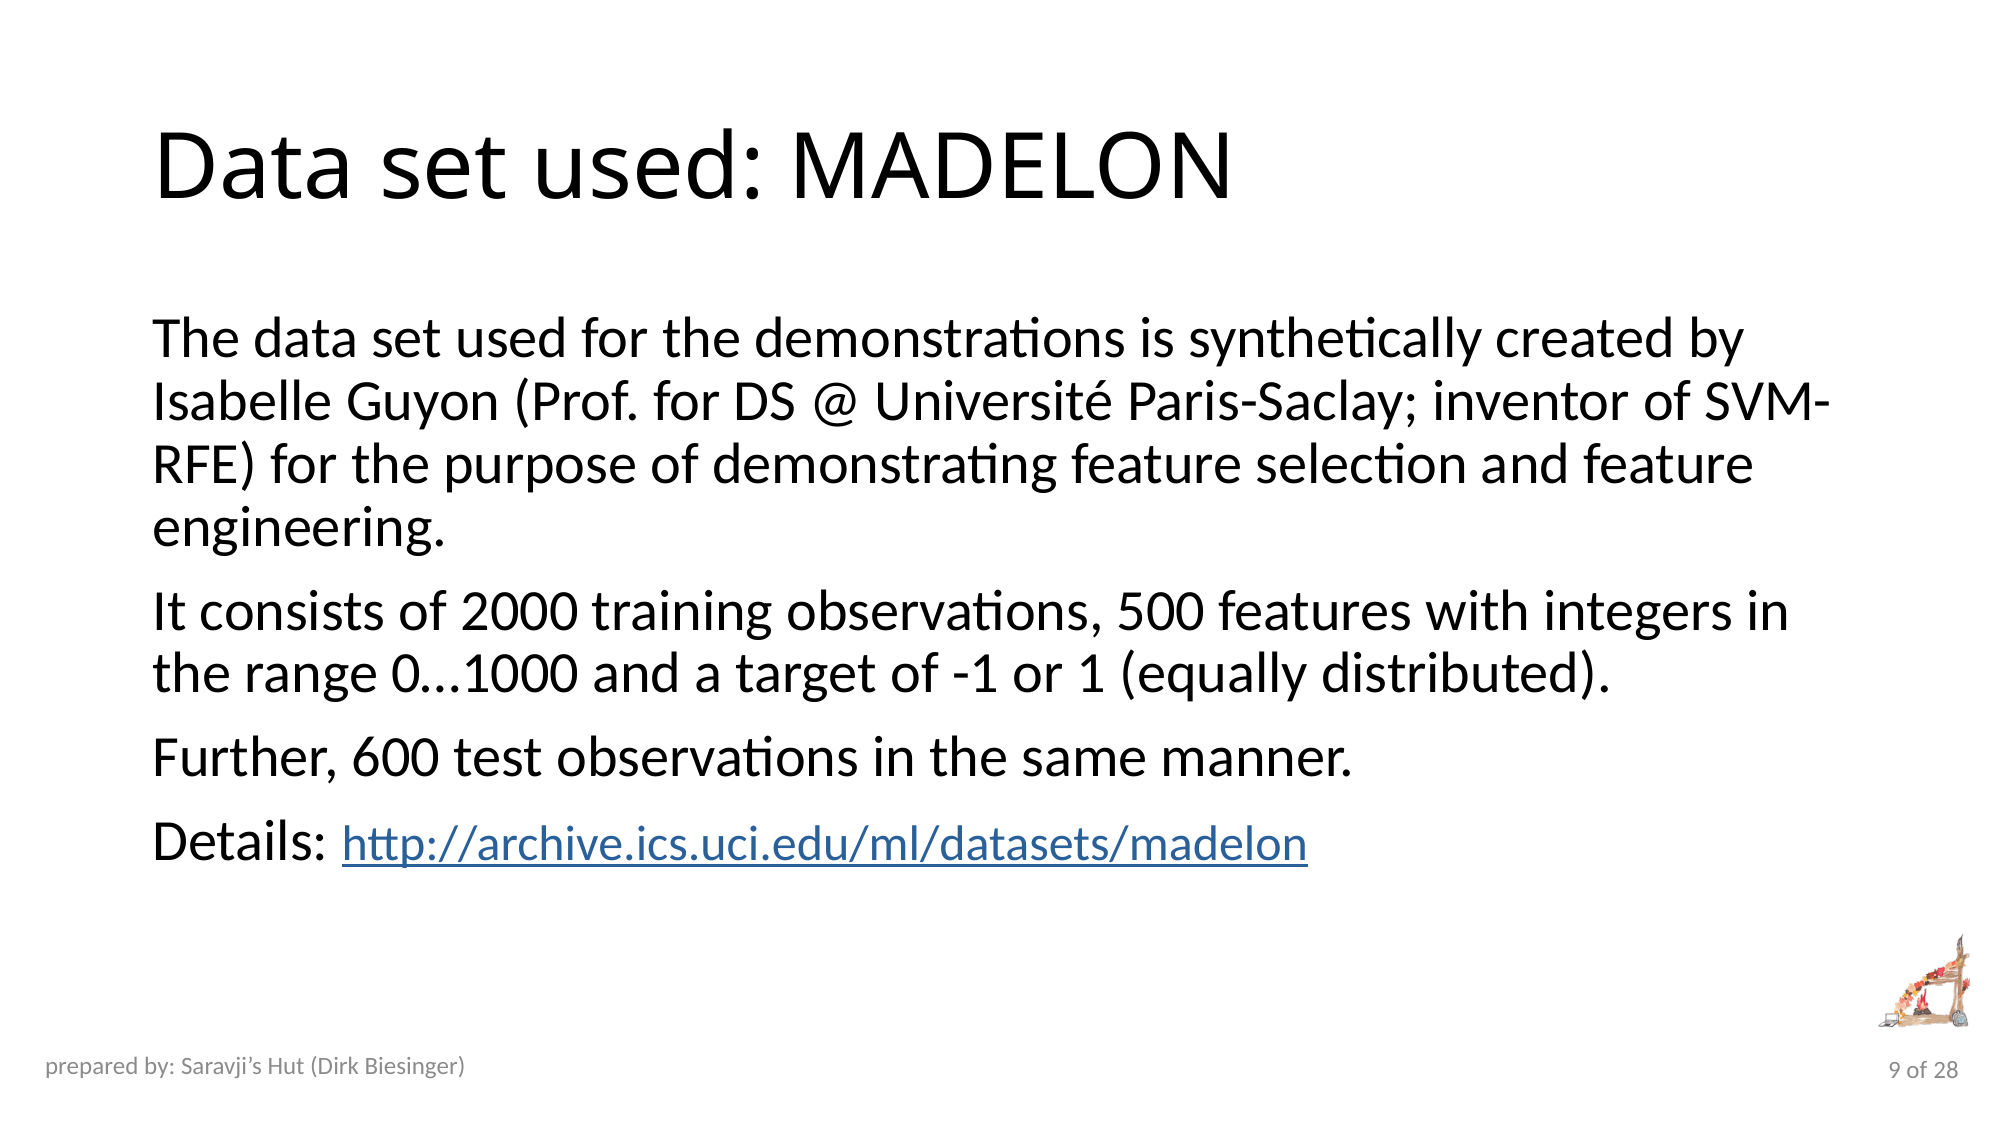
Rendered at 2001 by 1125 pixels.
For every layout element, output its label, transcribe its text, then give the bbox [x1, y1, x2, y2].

list The data set used for the demonstrations is synthetically created by Isabelle Guyon (Prof. for DS @ Université Paris-Saclay; inventor of SVM-RFE) for the purpose of demonstrating feature selection and feature engineering. It consists of 2000 training observations, 500 features with integers in the range 0…1000 and a target of -1 or 1 (equally distributed). Further, 600 test observations in the same manner. Details: http://archive.ics.uci.edu/ml/datasets/madelon [137, 299, 1863, 1014]
title Data set used: MADELON [137, 59, 1863, 278]
picture [1853, 908, 1996, 1050]
